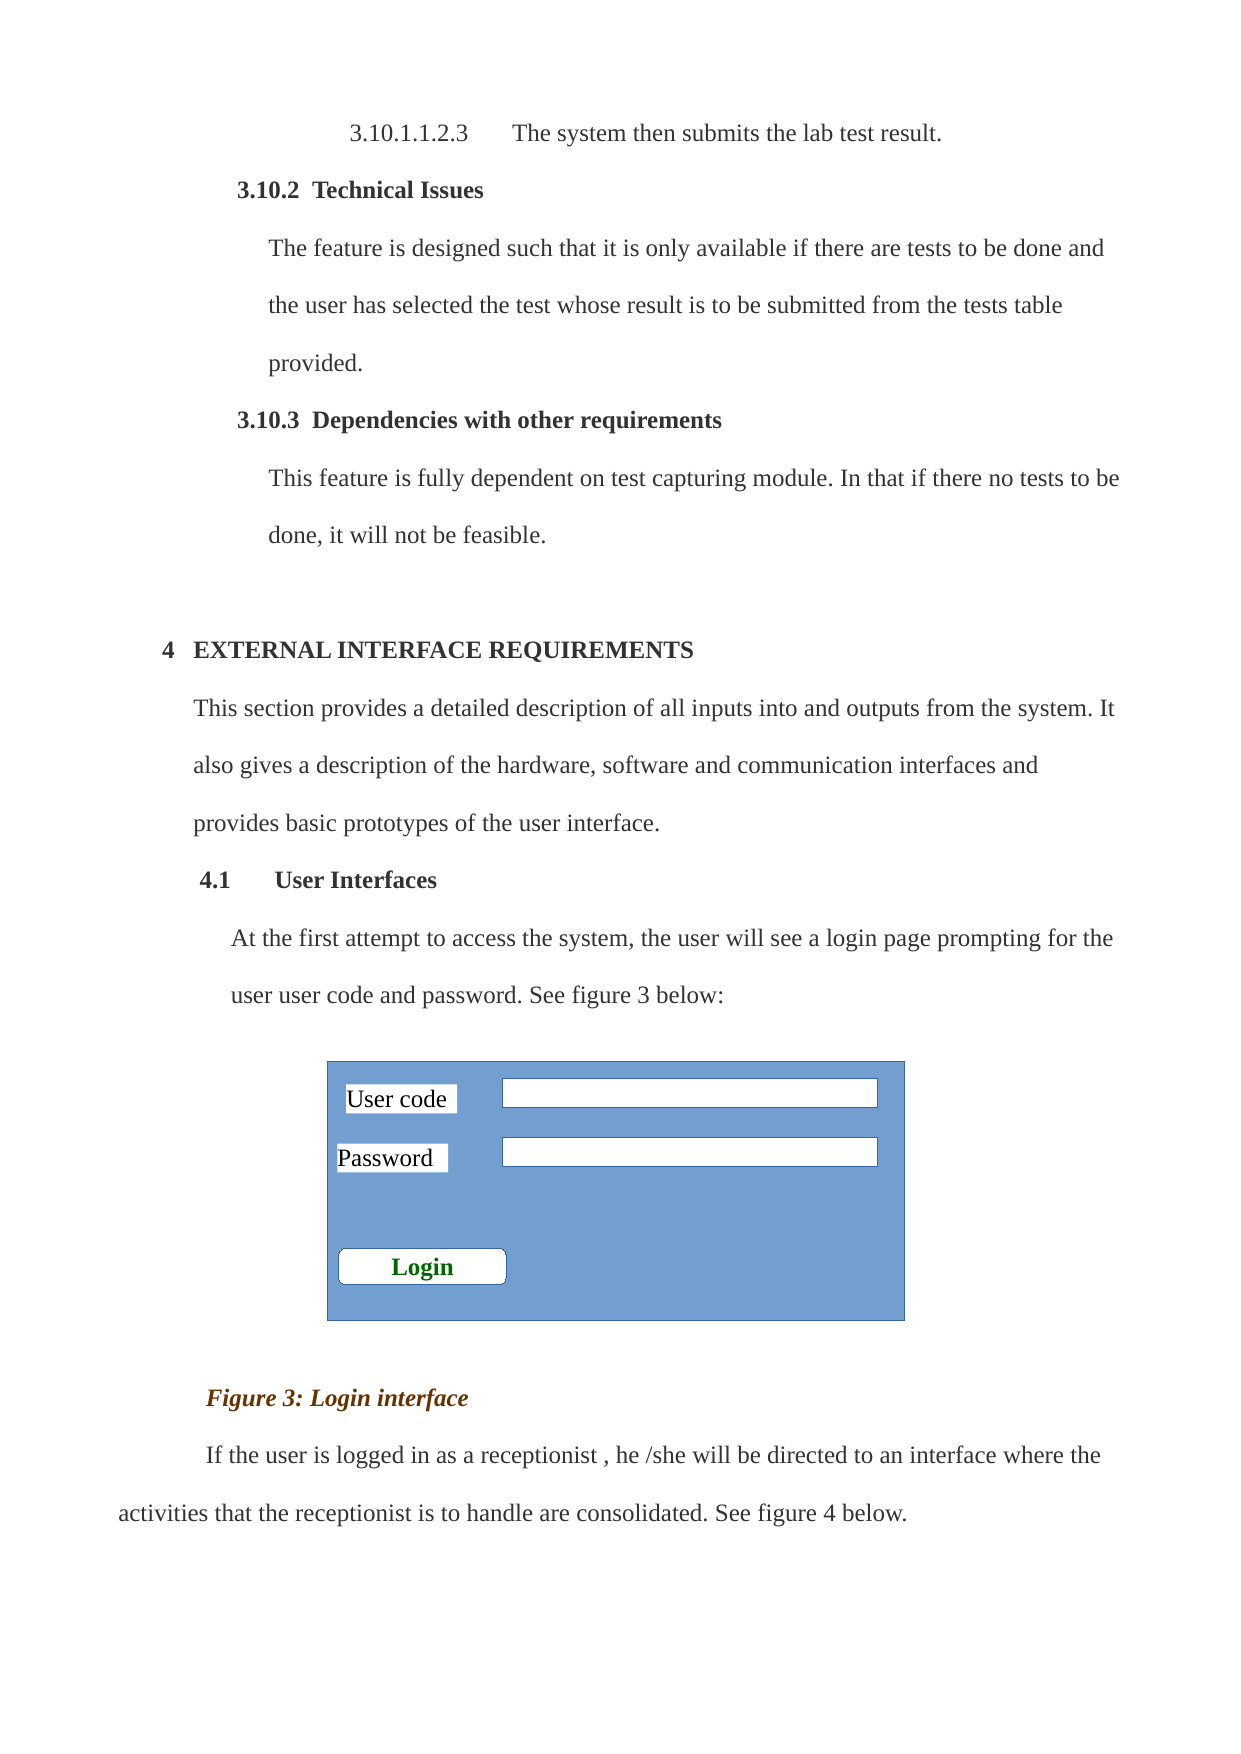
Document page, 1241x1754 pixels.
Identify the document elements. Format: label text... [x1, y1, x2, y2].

list This section provides a detailed description of all inputs into and outputs from the system. It also gives a description of the hardware, software and communication interfaces and provides basic prototypes of the user interface. [156, 693, 1122, 837]
text Figure 3: Login interface [118, 1383, 1122, 1412]
text If the user is logged in as a receptionist , he /she will be directed to an interface where the activities that the receptionist is to handle are consolidated. See figure 4 below. [118, 1441, 1122, 1527]
list Technical Issues [231, 176, 1122, 204]
list This feature is fully dependent on test capturing module. In that if there no tests to be done, it will not be feasible. [231, 463, 1122, 549]
list At the first attempt to access the system, the user will see a login page prompting for the user user code and password. See figure 3 below: [193, 923, 1122, 1009]
list User Interfaces [193, 866, 1122, 894]
list Dependencies with other requirements [231, 406, 1122, 434]
list EXTERNAL INTERFACE REQUIREMENTS [156, 636, 1122, 664]
list The system then submits the lab test result. [343, 118, 1122, 147]
list The feature is designed such that it is only available if there are tests to be done and the user has selected the test whose result is to be submitted from the tests table provided. [231, 233, 1122, 377]
